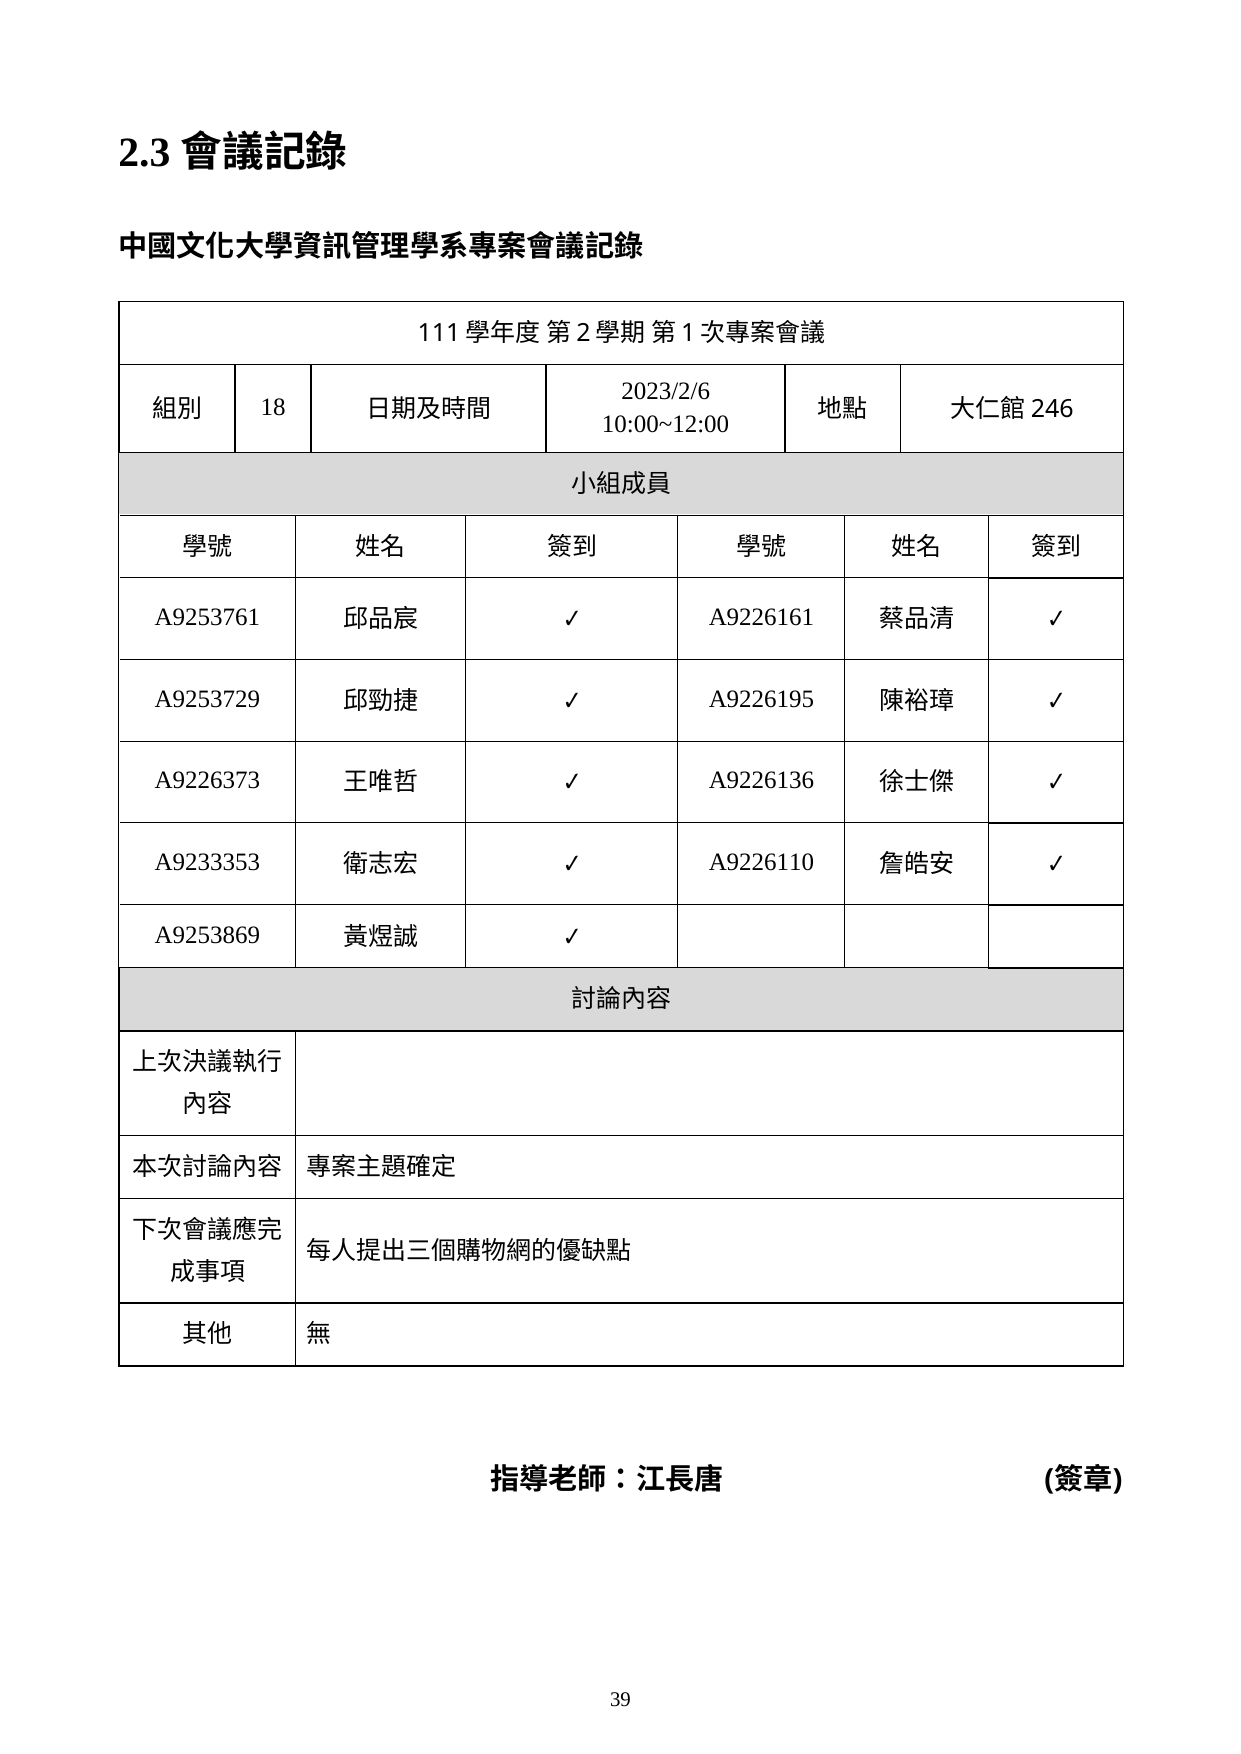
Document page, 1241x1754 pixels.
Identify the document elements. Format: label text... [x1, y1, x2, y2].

table_cell 每人提出三個購物網的優缺點 [296, 1199, 1123, 1302]
table_cell 王唯哲 [296, 742, 465, 822]
table_cell 邱品宸 [296, 578, 465, 659]
table_cell 學號 [119, 516, 295, 577]
table_cell A9226161 [678, 578, 844, 659]
table_cell 姓名 [296, 516, 465, 577]
table_cell A9226373 [119, 742, 295, 822]
table_cell ✔ [466, 742, 677, 822]
text 中國文化大學資訊管理學系專案會議記錄 [118, 223, 1122, 265]
table_cell 邱勁捷 [296, 660, 465, 741]
table_cell 小組成員 [119, 453, 1123, 514]
table_cell [678, 905, 844, 967]
table_cell A9233353 [119, 823, 295, 904]
table_cell 其他 [120, 1304, 295, 1365]
table_cell A9226195 [678, 660, 844, 741]
table_cell 蔡品清 [845, 578, 988, 659]
table_cell ✔ [466, 578, 677, 659]
table_cell [845, 905, 988, 967]
table_cell ✔ [466, 905, 677, 967]
table_cell 下次會議應完成事項 [120, 1199, 295, 1302]
table_cell 詹皓安 [845, 823, 988, 904]
table_cell ✔ [989, 824, 1123, 904]
subtitle 2.3 會議記錄 [118, 118, 1122, 178]
table_cell 簽到 [466, 516, 677, 577]
table_cell 地點 [786, 365, 900, 452]
table_cell 本次討論內容 [120, 1136, 295, 1197]
table_cell A9253869 [119, 905, 295, 967]
table_cell ✔ [989, 579, 1123, 659]
table_cell 2023/2/6 10:00~12:00 [547, 365, 784, 452]
table_cell ✔ [466, 823, 677, 904]
text 指導老師：江長唐 (簽章) [118, 1456, 1122, 1498]
table_cell 黃煜誠 [296, 905, 465, 967]
table_cell 18 [236, 365, 310, 452]
table_cell 姓名 [845, 516, 988, 577]
table_cell 無 [296, 1304, 1123, 1365]
table_cell [989, 906, 1123, 967]
table_cell [296, 1032, 1123, 1134]
table_cell 學號 [678, 516, 844, 577]
table_cell 日期及時間 [312, 365, 545, 452]
table_cell ✔ [466, 660, 677, 741]
table_cell A9253761 [119, 578, 295, 659]
table_cell 上次決議執行內容 [120, 1032, 295, 1134]
table_cell 大仁館246 [901, 365, 1123, 452]
table_cell 衛志宏 [296, 823, 465, 904]
table_cell A9226110 [678, 823, 844, 904]
table_cell 簽到 [989, 516, 1123, 577]
table_cell 陳裕璋 [845, 660, 988, 741]
table_cell A9253729 [119, 660, 295, 741]
table_cell A9226136 [678, 742, 844, 822]
table_cell 徐士傑 [845, 742, 988, 822]
table_cell ✔ [989, 742, 1123, 822]
table_header 111學年度 第2學期 第1次專案會議 [120, 302, 1123, 364]
table_cell 專案主題確定 [296, 1136, 1123, 1197]
table_cell 組別 [120, 365, 234, 452]
table_cell 討論內容 [120, 968, 1123, 1030]
table_cell ✔ [989, 660, 1123, 741]
